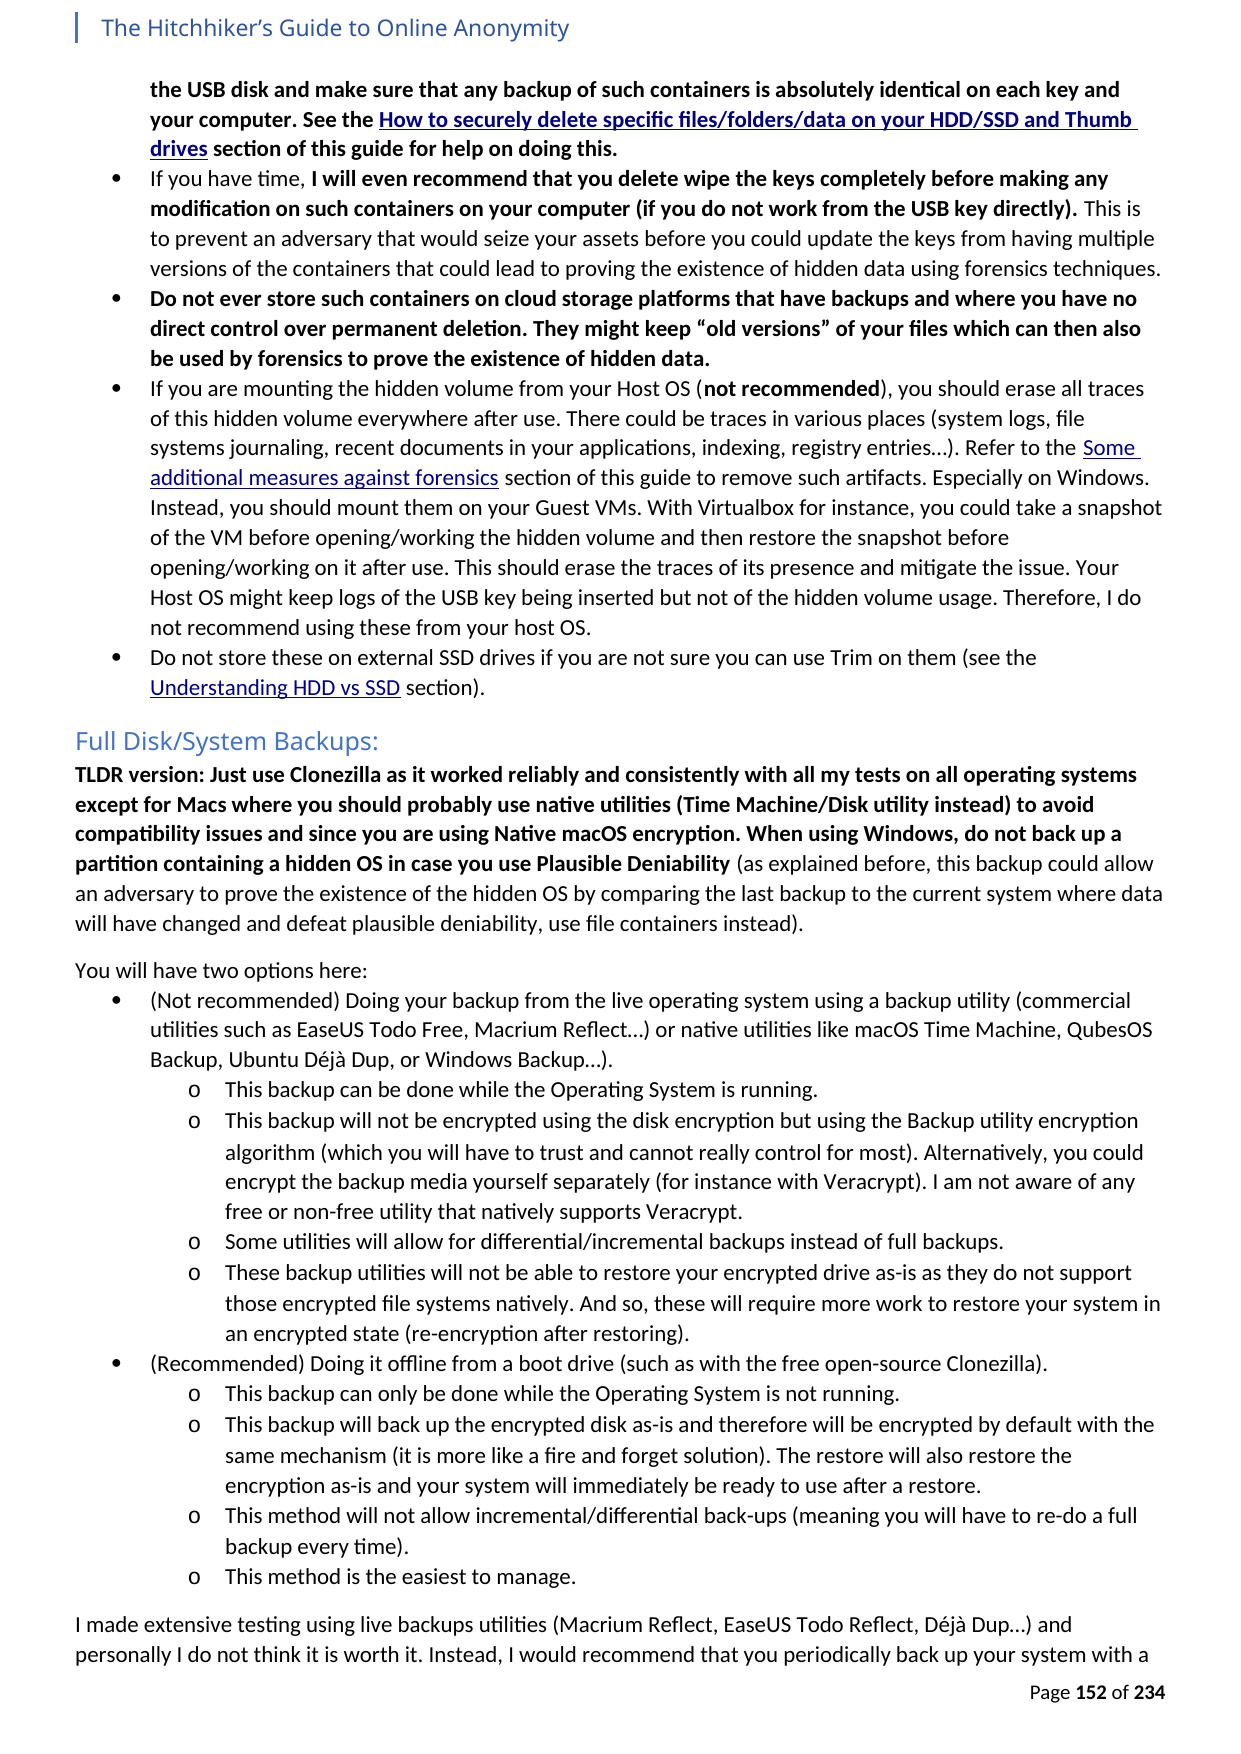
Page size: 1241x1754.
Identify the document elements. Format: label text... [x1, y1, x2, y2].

text TLDR version: Just use Clonezilla as it worked reliably and consistently with all my tests on all operating systems except for Macs where you should probably use native utilities (Time Machine/Disk utility instead) to avoid compatibility issues and since you are using Native macOS encryption. When using Windows, do not back up a partition containing a hidden OS in case you use Plausible Deniability (as explained before, this backup could allow an adversary to prove the existence of the hidden OS by comparing the last backup to the current system where data will have changed and defeat plausible deniability, use file containers instead). [75, 760, 1165, 937]
list This backup will not be encrypted using the disk encryption but using the Backup utility encryption algorithm (which you will have to trust and cannot really control for most). Alternatively, you could encrypt the backup media yourself separately (for instance with Veracrypt). I am not aware of any free or non-free utility that natively supports Veracrypt. [187, 1107, 1165, 1225]
text You will have two options here: [75, 956, 1165, 984]
list This backup can only be done while the Operating System is not running. [187, 1379, 1165, 1408]
list This method will not allow incremental/differential back-ups (meaning you will have to re-do a full backup every time). [187, 1501, 1165, 1560]
list If you have time, I will even recommend that you delete wipe the keys completely before making any modification on such containers on your computer (if you do not work from the USB key directly). This is to prevent an adversary that would seize your assets before you could update the keys from having multiple versions of the containers that could lead to proving the existence of hidden data using forensics techniques. [112, 164, 1165, 282]
list If you are mounting the hidden volume from your Host OS (not recommended), you should erase all traces of this hidden volume everywhere after use. There could be traces in various places (system logs, file systems journaling, recent documents in your applications, indexing, registry entries…). Refer to the Some additional measures against forensics section of this guide to remove such artifacts. Especially on Windows. Instead, you should mount them on your Guest VMs. With Virtualbox for instance, you could take a snapshot of the VM before opening/working the hidden volume and then restore the snapshot before opening/working on it after use. This should erase the traces of its presence and mitigate the issue. Your Host OS might keep logs of the USB key being inserted but not of the hidden volume usage. Therefore, I do not recommend using these from your host OS. [112, 374, 1165, 641]
list This method is the easiest to manage. [187, 1562, 1165, 1591]
subtitle Full Disk/System Backups: [75, 723, 1165, 757]
list the USB disk and make sure that any backup of such containers is absolutely identical on each key and your computer. See the How to securely delete specific files/folders/data on your HDD/SSD and Thumb drives section of this guide for help on doing this. [112, 75, 1165, 163]
list Do not store these on external SSD drives if you are not sure you can use Trim on them (see the Understanding HDD vs SSD section). [112, 643, 1165, 701]
list Some utilities will allow for differential/incremental backups instead of full backups. [187, 1227, 1165, 1256]
list This backup will back up the encrypted disk as-is and therefore will be encrypted by default with the same mechanism (it is more like a fire and forget solution). The restore will also restore the encryption as-is and your system will immediately be ready to use after a restore. [187, 1410, 1165, 1499]
list These backup utilities will not be able to restore your encrypted drive as-is as they do not support those encrypted file systems natively. And so, these will require more work to restore your system in an encrypted state (re-encryption after restoring). [187, 1258, 1165, 1347]
list (Recommended) Doing it offline from a boot drive (such as with the free open-source Clonezilla). [112, 1349, 1165, 1377]
list Do not ever store such containers on cloud storage platforms that have backups and where you have no direct control over permanent deletion. They might keep “old versions” of your files which can then also be used by forensics to prove the existence of hidden data. [112, 284, 1165, 372]
list This backup can be done while the Operating System is running. [187, 1075, 1165, 1104]
text I made extensive testing using live backups utilities (Macrium Reflect, EaseUS Todo Reflect, Déjà Dup…) and personally I do not think it is worth it. Instead, I would recommend that you periodically back up your system with a [75, 1610, 1165, 1668]
list (Not recommended) Doing your backup from the live operating system using a backup utility (commercial utilities such as EaseUS Todo Free, Macrium Reflect…) or native utilities like macOS Time Machine, QubesOS Backup, Ubuntu Déjà Dup, or Windows Backup…). [112, 986, 1165, 1073]
